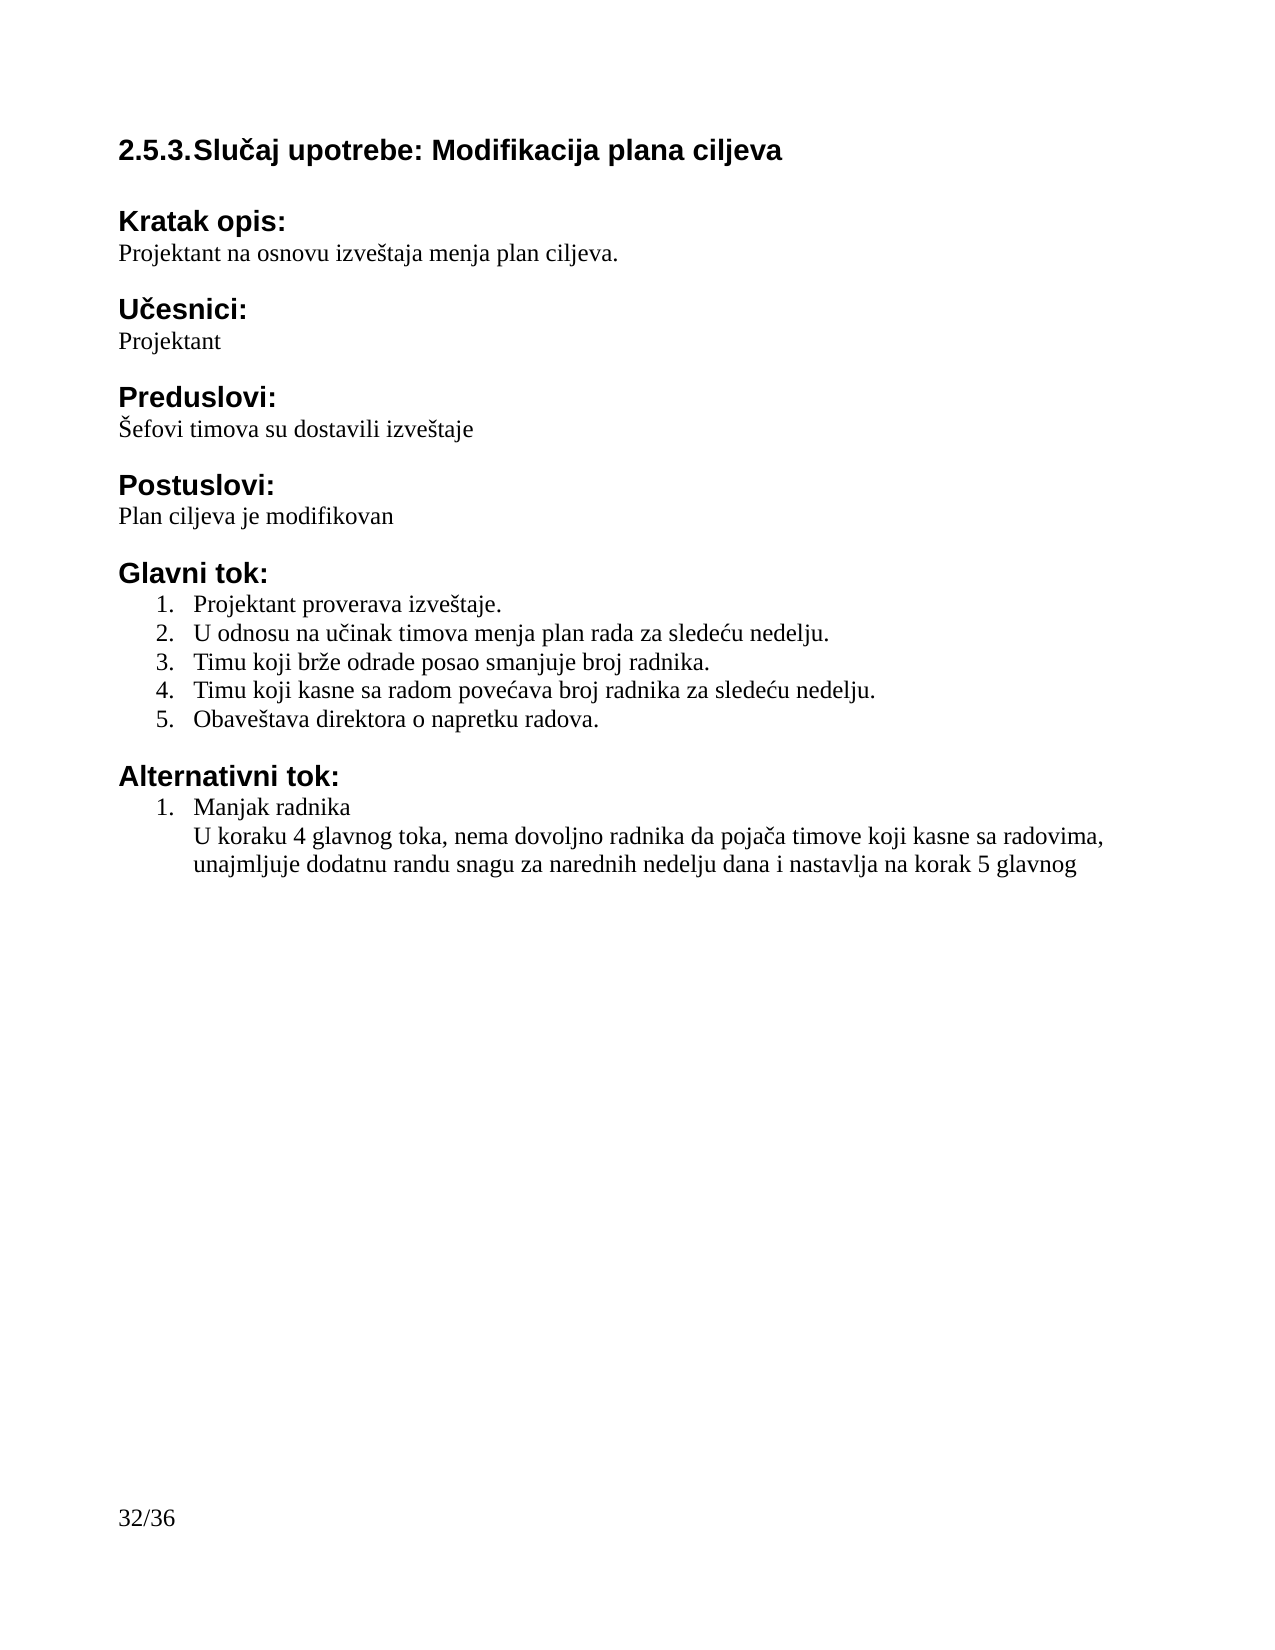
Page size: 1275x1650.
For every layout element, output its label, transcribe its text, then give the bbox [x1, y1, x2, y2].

text Plan ciljeva je modifikovan [118, 501, 1157, 530]
subtitle Preduslovi: [118, 380, 1157, 414]
list U odnosu na učinak timova menja plan rada za sledeću nedelju. [156, 618, 1157, 647]
text Projektant na osnovu izveštaja menja plan ciljeva. [118, 238, 1157, 267]
subtitle Slučaj upotrebe: Modifikacija plana ciljeva [118, 133, 1157, 166]
subtitle Učesnici: [118, 292, 1157, 326]
list Timu koji brže odrade posao smanjuje broj radnika. [156, 647, 1157, 676]
subtitle Kratak opis: [118, 204, 1157, 238]
subtitle Alternativni tok: [118, 758, 1157, 792]
list Timu koji kasne sa radom povećava broj radnika za sledeću nedelju. [156, 676, 1157, 704]
subtitle Postuslovi: [118, 468, 1157, 501]
subtitle Glavni tok: [118, 556, 1157, 589]
list Manjak radnika U koraku 4 glavnog toka, nema dovoljno radnika da pojača timove koji kasne sa radovima, unajmljuje dodatnu randu snagu za narednih nedelju dana i nastavlja na korak 5 glavnog [156, 792, 1157, 878]
list Projektant proverava izveštaje. [156, 589, 1157, 618]
text Šefovi timova su dostavili izveštaje [118, 414, 1157, 442]
list Obaveštava direktora o napretku radova. [156, 704, 1157, 733]
text Projektant [118, 326, 1157, 354]
